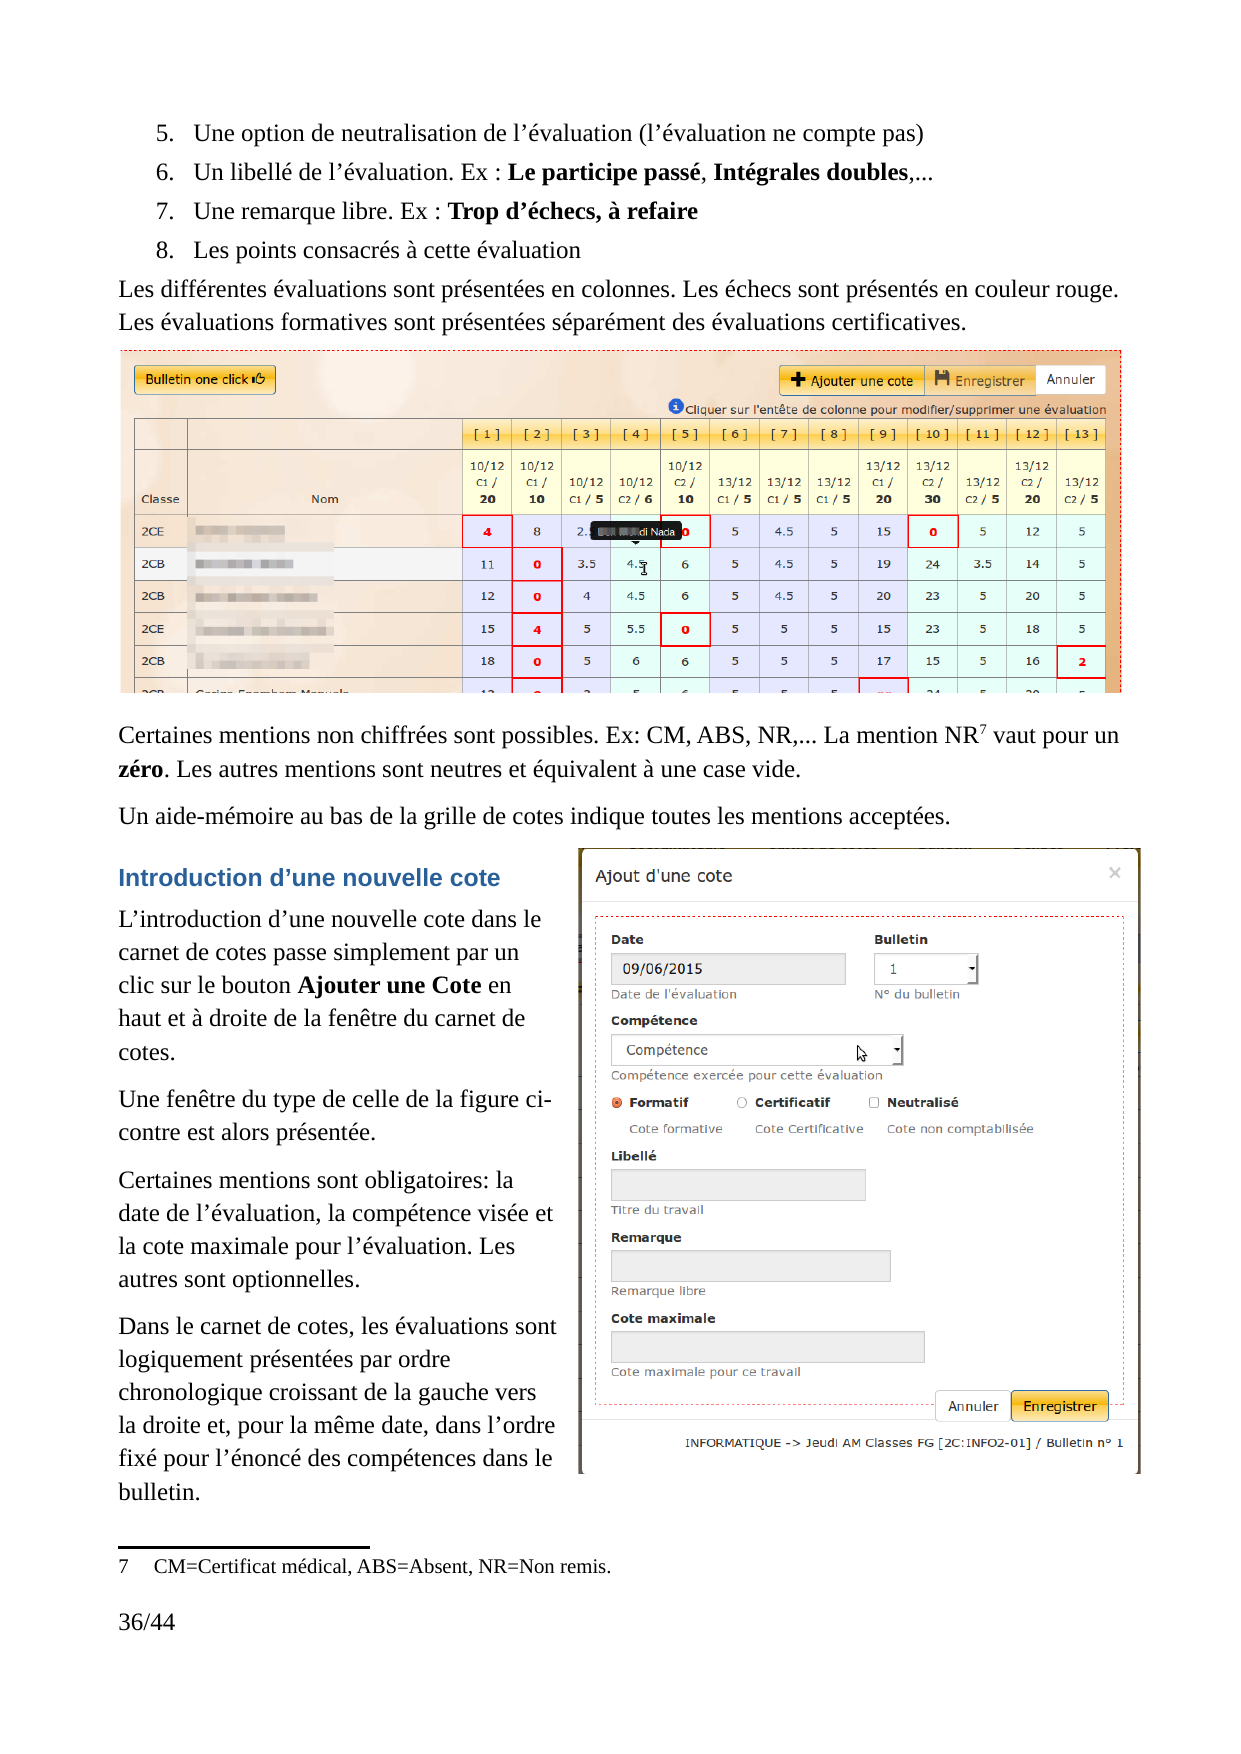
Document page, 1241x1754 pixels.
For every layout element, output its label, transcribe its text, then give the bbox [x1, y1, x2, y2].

text CM=Certificat médical, ABS=Absent, NR=Non remis. [118, 1553, 1122, 1578]
text Certaines mentions sont obligatoires: la date de l’évaluation, la compétence visée et la cote maximale pour l’évaluation. Les autres sont optionnelles. [118, 1165, 578, 1293]
text Un aide-mémoire au bas de la grille de cotes indique toutes les mentions acceptées. [118, 801, 1122, 830]
picture [120, 350, 1122, 693]
text Dans le carnet de cotes, les évaluations sont logiquement présentées par ordre chronologique croissant de la gauche vers la droite et, pour la même date, dans l’ordre fixé pour l’énoncé des compétences dans le bulletin. [118, 1311, 1122, 1505]
list Les points consacrés à cette évaluation [156, 235, 1122, 264]
picture [578, 848, 1141, 1474]
subtitle Introduction d’une nouvelle cote [118, 863, 578, 892]
text Certaines mentions non chiffrées sont possibles. Ex: CM, ABS, NR,... La mention NR vaut pour un zéro. Les autres mentions sont neutres et équivalent à une case vide. [118, 693, 1122, 782]
text Les différentes évaluations sont présentées en colonnes. Les échecs sont présentés en couleur rouge. Les évaluations formatives sont présentées séparément des évaluations certificatives. [118, 274, 1122, 336]
text L’introduction d’une nouvelle cote dans le carnet de cotes passe simplement par un clic sur le bouton Ajouter une Cote en haut et à droite de la fenêtre du carnet de cotes. [118, 904, 578, 1065]
list Un libellé de l’évaluation. Ex : Le participe passé, Intégrales doubles,... [156, 157, 1122, 186]
list Une remarque libre. Ex : Trop d’échecs, à refaire [156, 196, 1122, 225]
text Une fenêtre du type de celle de la figure ci-contre est alors présentée. [118, 1084, 578, 1146]
list Une option de neutralisation de l’évaluation (l’évaluation ne compte pas) [156, 118, 1122, 147]
